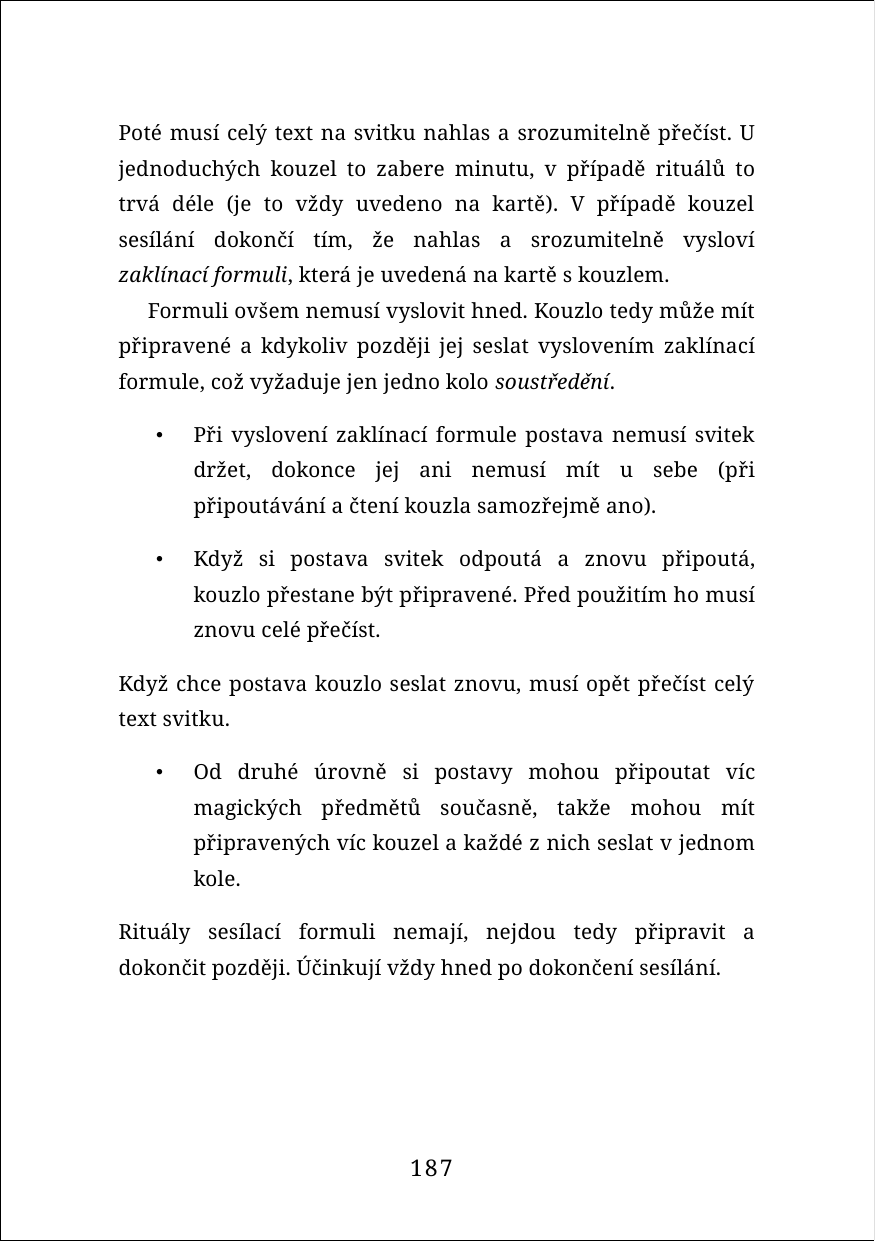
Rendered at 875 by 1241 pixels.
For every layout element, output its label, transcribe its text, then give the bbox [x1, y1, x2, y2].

list Při vyslovení zaklínací formule postava nemusí svitek držet, dokonce jej ani nemusí mít u sebe (při připoutávání a čtení kouzla samozřejmě ano). [156, 420, 756, 519]
text Poté musí celý text na svitku nahlas a srozumitelně přečíst. U jednoduchých kouzel to zabere minutu, v případě rituálů to trvá déle (je to vždy uvedeno na kartě). V případě kouzel sesílání dokončí tím, že nahlas a srozumitelně vysloví zaklínací formuli, která je uvedená na kartě s kouzlem. Formuli ovšem nemusí vyslovit hned. Kouzlo tedy může mít připravené a kdykoliv později jej seslat vyslovením zaklínací formule, což vyžaduje jen jedno kolo soustředění. [118, 118, 756, 395]
text Rituály sesílací formuli nemají, nejdou tedy připravit a dokončit později. Účinkují vždy hned po dokončení sesílání. [118, 917, 756, 981]
list Když si postava svitek odpoutá a znovu připoutá, kouzlo přestane být připravené. Před použitím ho musí znovu celé přečíst. [156, 544, 756, 644]
list Od druhé úrovně si postavy mohou připoutat víc magických předmětů současně, takže mohou mít připravených víc kouzel a každé z nich seslat v jednom kole. [156, 757, 756, 892]
text Když chce postava kouzlo seslat znovu, musí opět přečíst celý text svitku. [118, 669, 756, 733]
